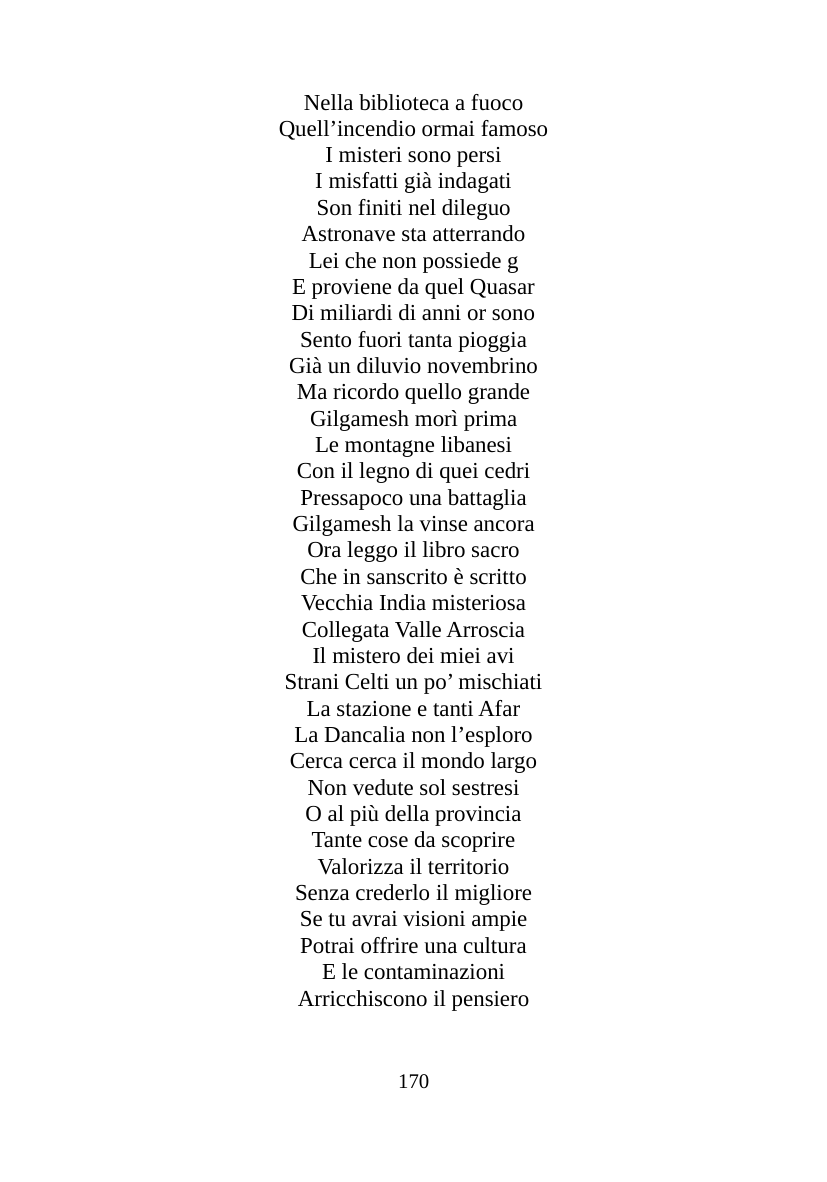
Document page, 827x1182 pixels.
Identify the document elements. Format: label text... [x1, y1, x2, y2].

text Senza crederlo il migliore [88, 879, 738, 906]
text Di miliardi di anni or sono [88, 299, 738, 326]
text Nella biblioteca a fuoco [88, 88, 738, 115]
text Ora leggo il libro sacro [88, 537, 738, 563]
text Cerca cerca il mondo largo [88, 747, 738, 774]
text Vecchia India misteriosa [88, 589, 738, 616]
text I misteri sono persi [88, 141, 738, 168]
text O al più della provincia [88, 800, 738, 826]
text Gilgamesh la vinse ancora [88, 510, 738, 537]
text La stazione e tanti Afar [88, 695, 738, 721]
text Le montagne libanesi [88, 431, 738, 457]
text E proviene da quel Quasar [88, 273, 738, 299]
text Già un diluvio novembrino [88, 352, 738, 378]
text Tante cose da scoprire [88, 826, 738, 853]
text Pressapoco una battaglia [88, 484, 738, 510]
text Strani Celti un po’ mischiati [88, 668, 738, 695]
text Collegata Valle Arroscia [88, 616, 738, 642]
text Non vedute sol sestresi [88, 774, 738, 800]
text Gilgamesh morì prima [88, 405, 738, 431]
text Valorizza il territorio [88, 853, 738, 879]
text I misfatti già indagati [88, 168, 738, 194]
text E le contaminazioni [88, 958, 738, 984]
text La Dancalia non l’esploro [88, 721, 738, 747]
text Quell’incendio ormai famoso [88, 115, 738, 141]
text Il mistero dei miei avi [88, 642, 738, 668]
text Astronave sta atterrando [88, 220, 738, 247]
text Arricchiscono il pensiero [88, 984, 738, 1011]
text Son finiti nel dileguo [88, 194, 738, 220]
text Ma ricordo quello grande [88, 378, 738, 405]
text Potrai offrire una cultura [88, 932, 738, 958]
text Lei che non possiede g [88, 247, 738, 273]
text Con il legno di quei cedri [88, 457, 738, 484]
text Che in sanscrito è scritto [88, 563, 738, 589]
text Sento fuori tanta pioggia [88, 326, 738, 352]
text Se tu avrai visioni ampie [88, 906, 738, 932]
